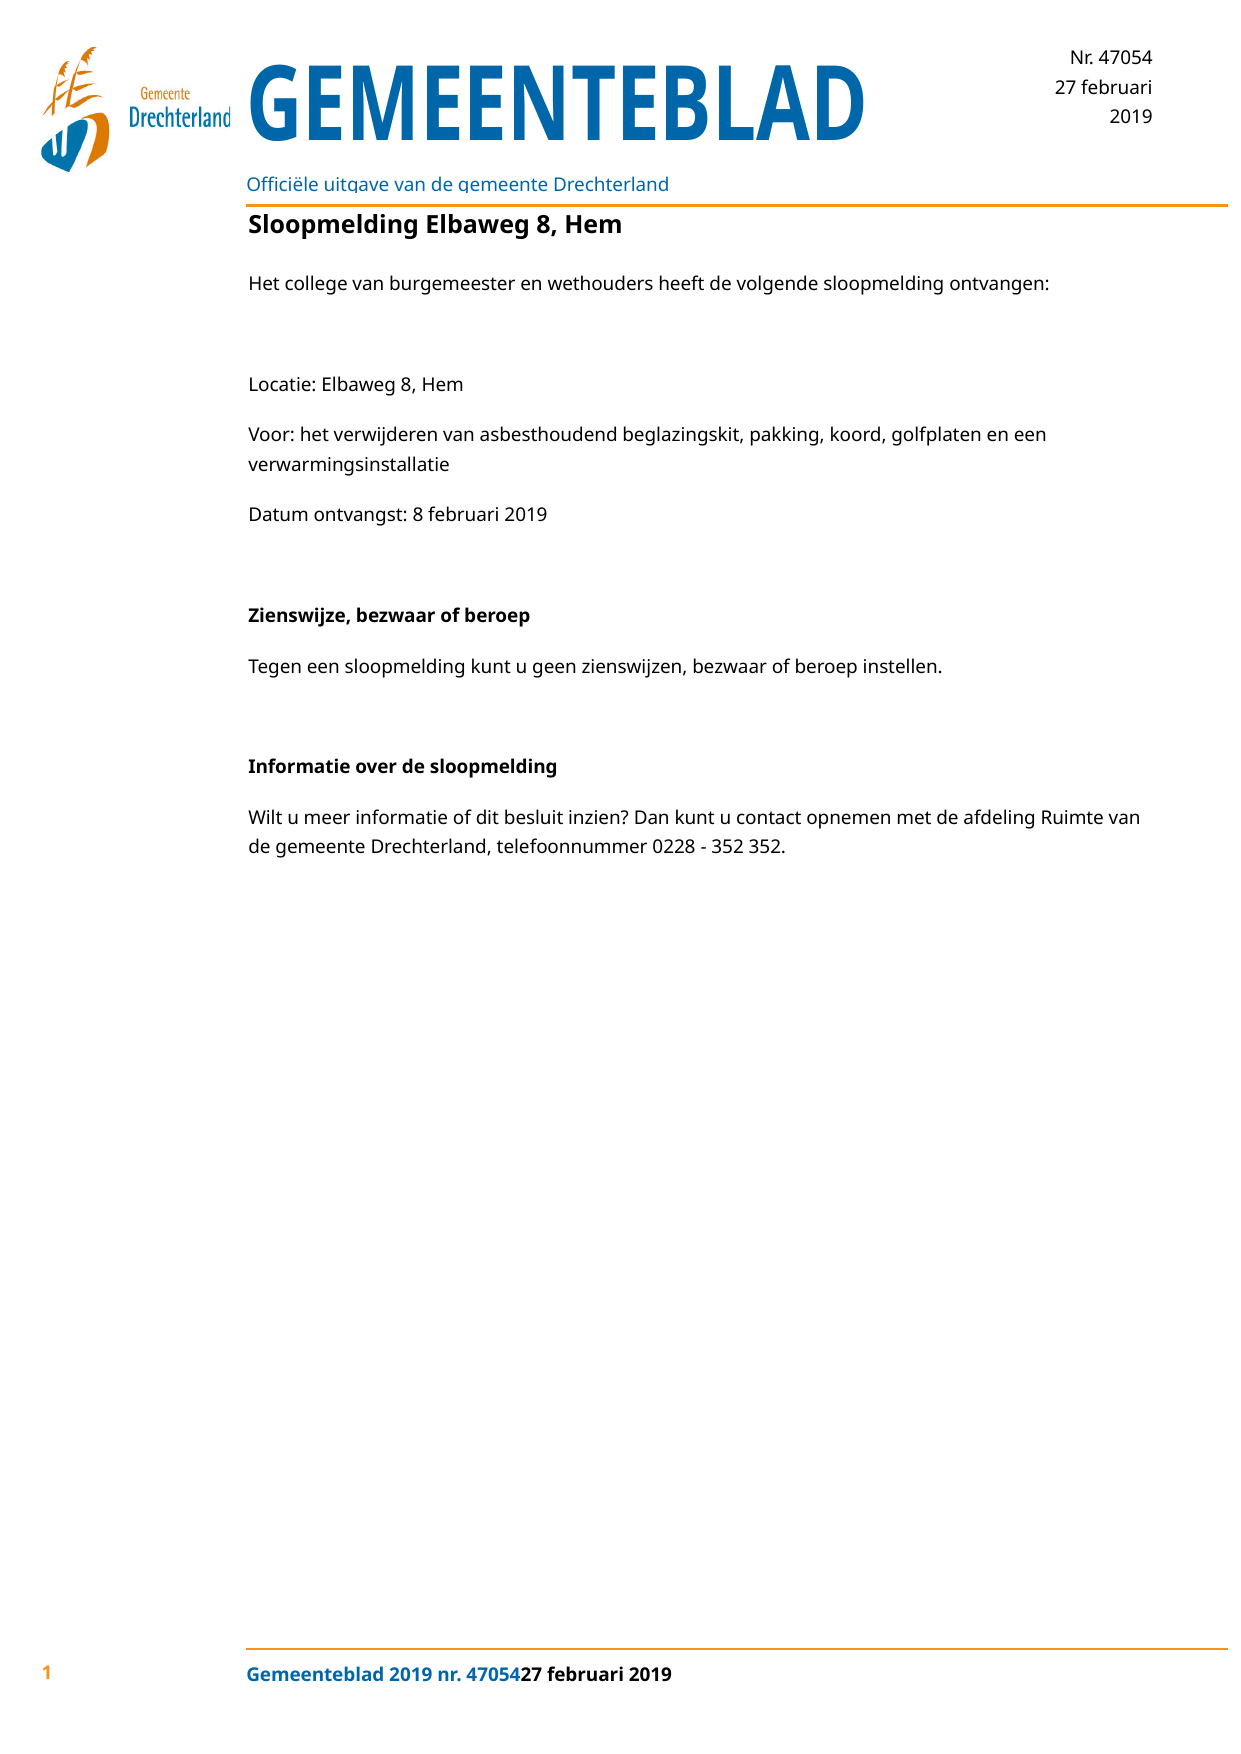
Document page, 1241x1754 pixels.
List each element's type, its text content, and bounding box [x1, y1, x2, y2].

picture [226, 115, 231, 124]
text Wilt u meer informatie of dit besluit inzien? Dan kunt u contact opnemen met de afdeling Ruimte van de gemeente Drechterland, telefoonnummer 0228 - 352 352. [248, 804, 1152, 859]
text Het college van burgemeester en wethouders heeft de volgende sloopmelding ontvangen: [248, 270, 1152, 296]
picture [41, 47, 231, 172]
text Sloopmelding Elbaweg 8, Hem [248, 207, 1152, 241]
text Zienswijze, bezwaar of beroep [248, 602, 1152, 628]
picture [41, 158, 64, 172]
text Datum ontvangst: 8 februari 2019 [248, 502, 1152, 527]
text Tegen een sloopmelding kunt u geen zienswijzen, bezwaar of beroep instellen. [248, 653, 1152, 678]
text Informatie over de sloopmelding [248, 754, 1152, 779]
text Voor: het verwijderen van asbesthoudend beglazingskit, pakking, koord, golfplaten en een verwarmingsinstallatie [248, 422, 1152, 477]
text Locatie: Elbaweg 8, Hem [248, 371, 1152, 397]
